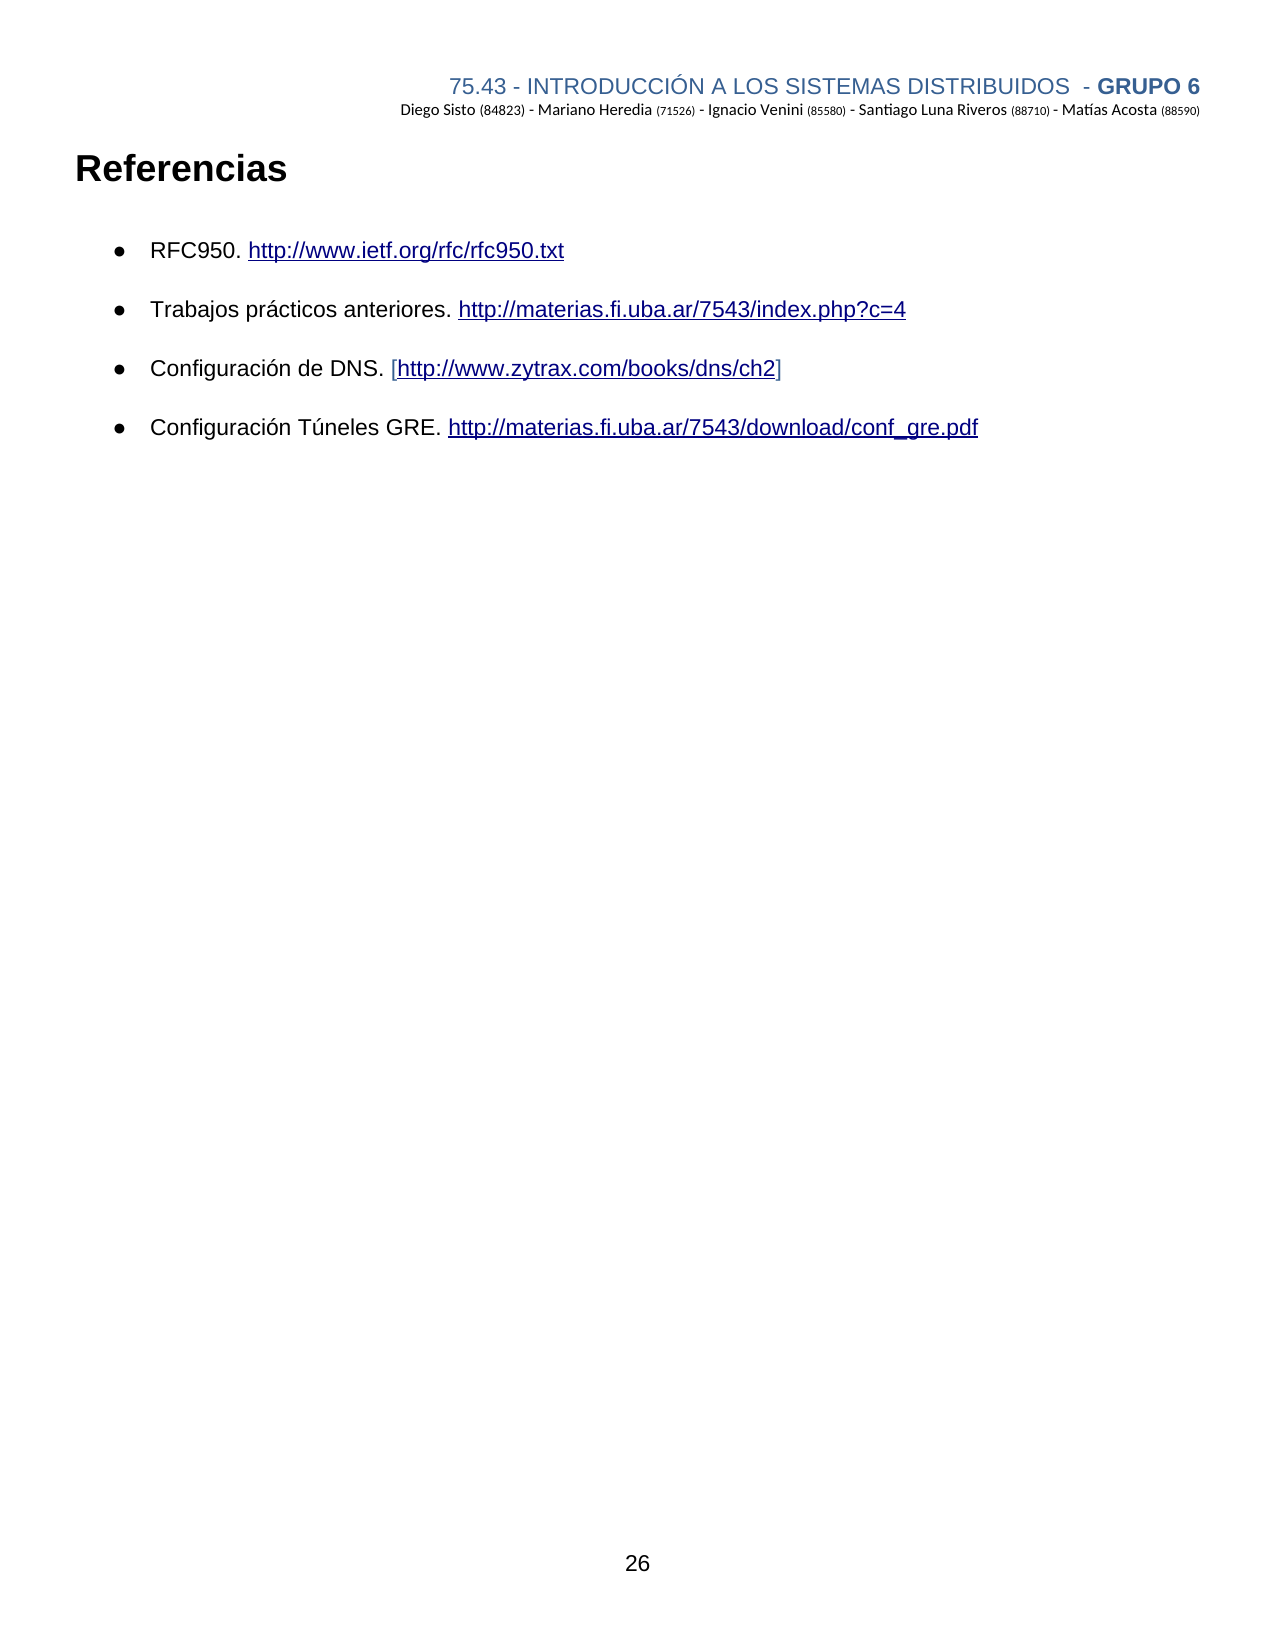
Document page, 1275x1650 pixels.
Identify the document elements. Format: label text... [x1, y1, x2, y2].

list Trabajos prácticos anteriores. http://materias.fi.uba.ar/7543/index.php?c=4 [112, 297, 1200, 322]
subtitle Referencias [75, 148, 1200, 190]
list RFC950. http://www.ietf.org/rfc/rfc950.txt [112, 238, 1200, 263]
list Configuración Túneles GRE. http://materias.fi.uba.ar/7543/download/conf_gre.pdf [112, 414, 1200, 440]
list Configuración de DNS. [http://www.zytrax.com/books/dns/ch2] [112, 355, 1200, 381]
